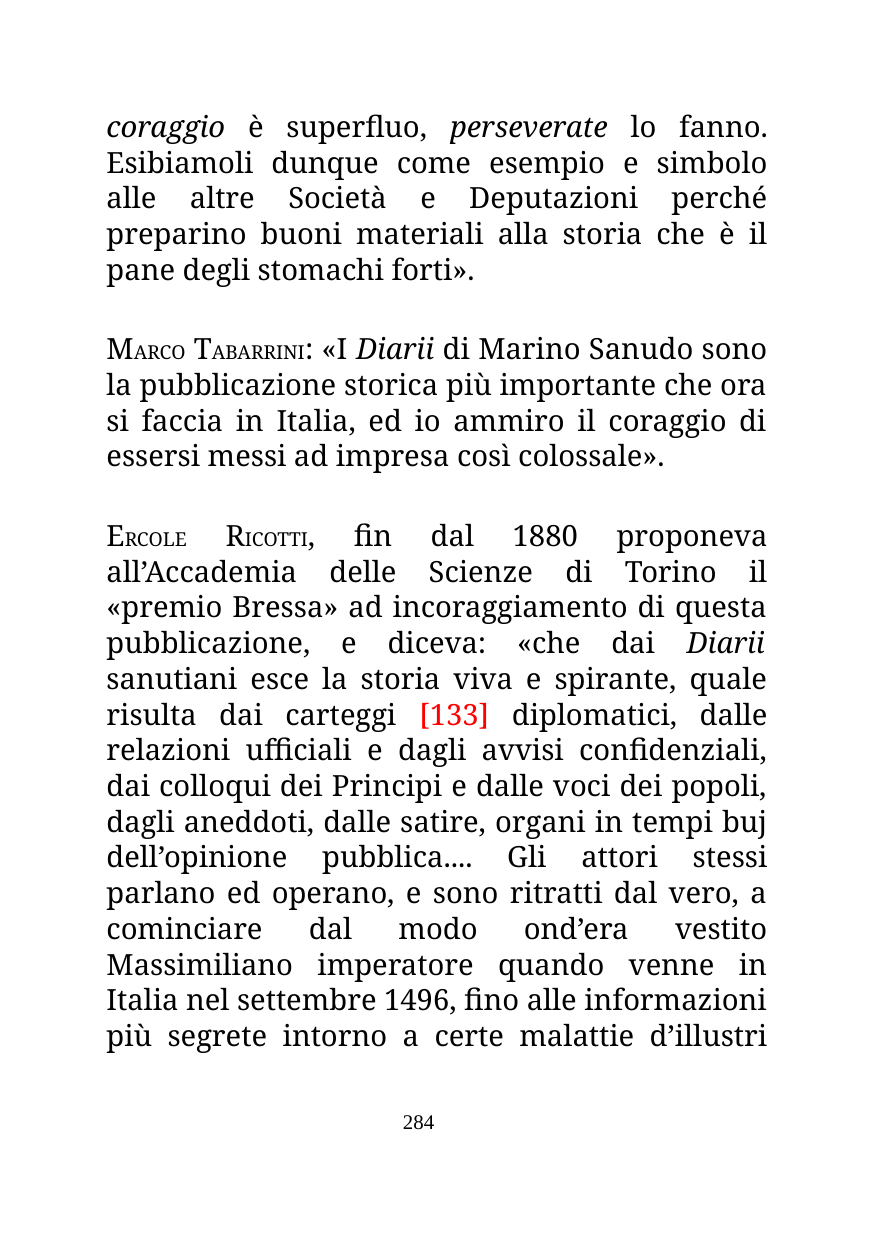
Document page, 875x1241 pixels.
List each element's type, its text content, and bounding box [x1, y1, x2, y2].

text Ercole Ricotti, fin dal 1880 proponeva all’Accademia delle Scienze di Torino il «premio Bressa» ad incoraggiamento di questa pubblicazione, e diceva: «che dai Diarii sanutiani esce la storia viva e spirante, quale risulta dai carteggi [133] diplomatici, dalle relazioni ufficiali e dagli avvisi confidenziali, dai colloqui dei Principi e dalle voci dei popoli, dagli aneddoti, dalle satire, organi in tempi buj dell’opinione pubblica.... Gli attori stessi parlano ed operano, e sono ritratti dal vero, a cominciare dal modo ond’era vestito Massimiliano imperatore quando venne in Italia nel settembre 1496, fino alle informazioni più segrete intorno a certe malattie d’illustri [106, 515, 768, 1055]
text Marco Tabarrini: «I Diarii di Marino Sanudo sono la pubblicazione storica più importante che ora si faccia in Italia, ed io ammiro il coraggio di essersi messi ad impresa così colossale». [106, 328, 768, 475]
text coraggio è superfluo, perseverate lo fanno. Esibiamoli dunque come esempio e simbolo alle altre Società e Deputazioni perché preparino buoni materiali alla storia che è il pane degli stomachi forti». [106, 106, 768, 289]
